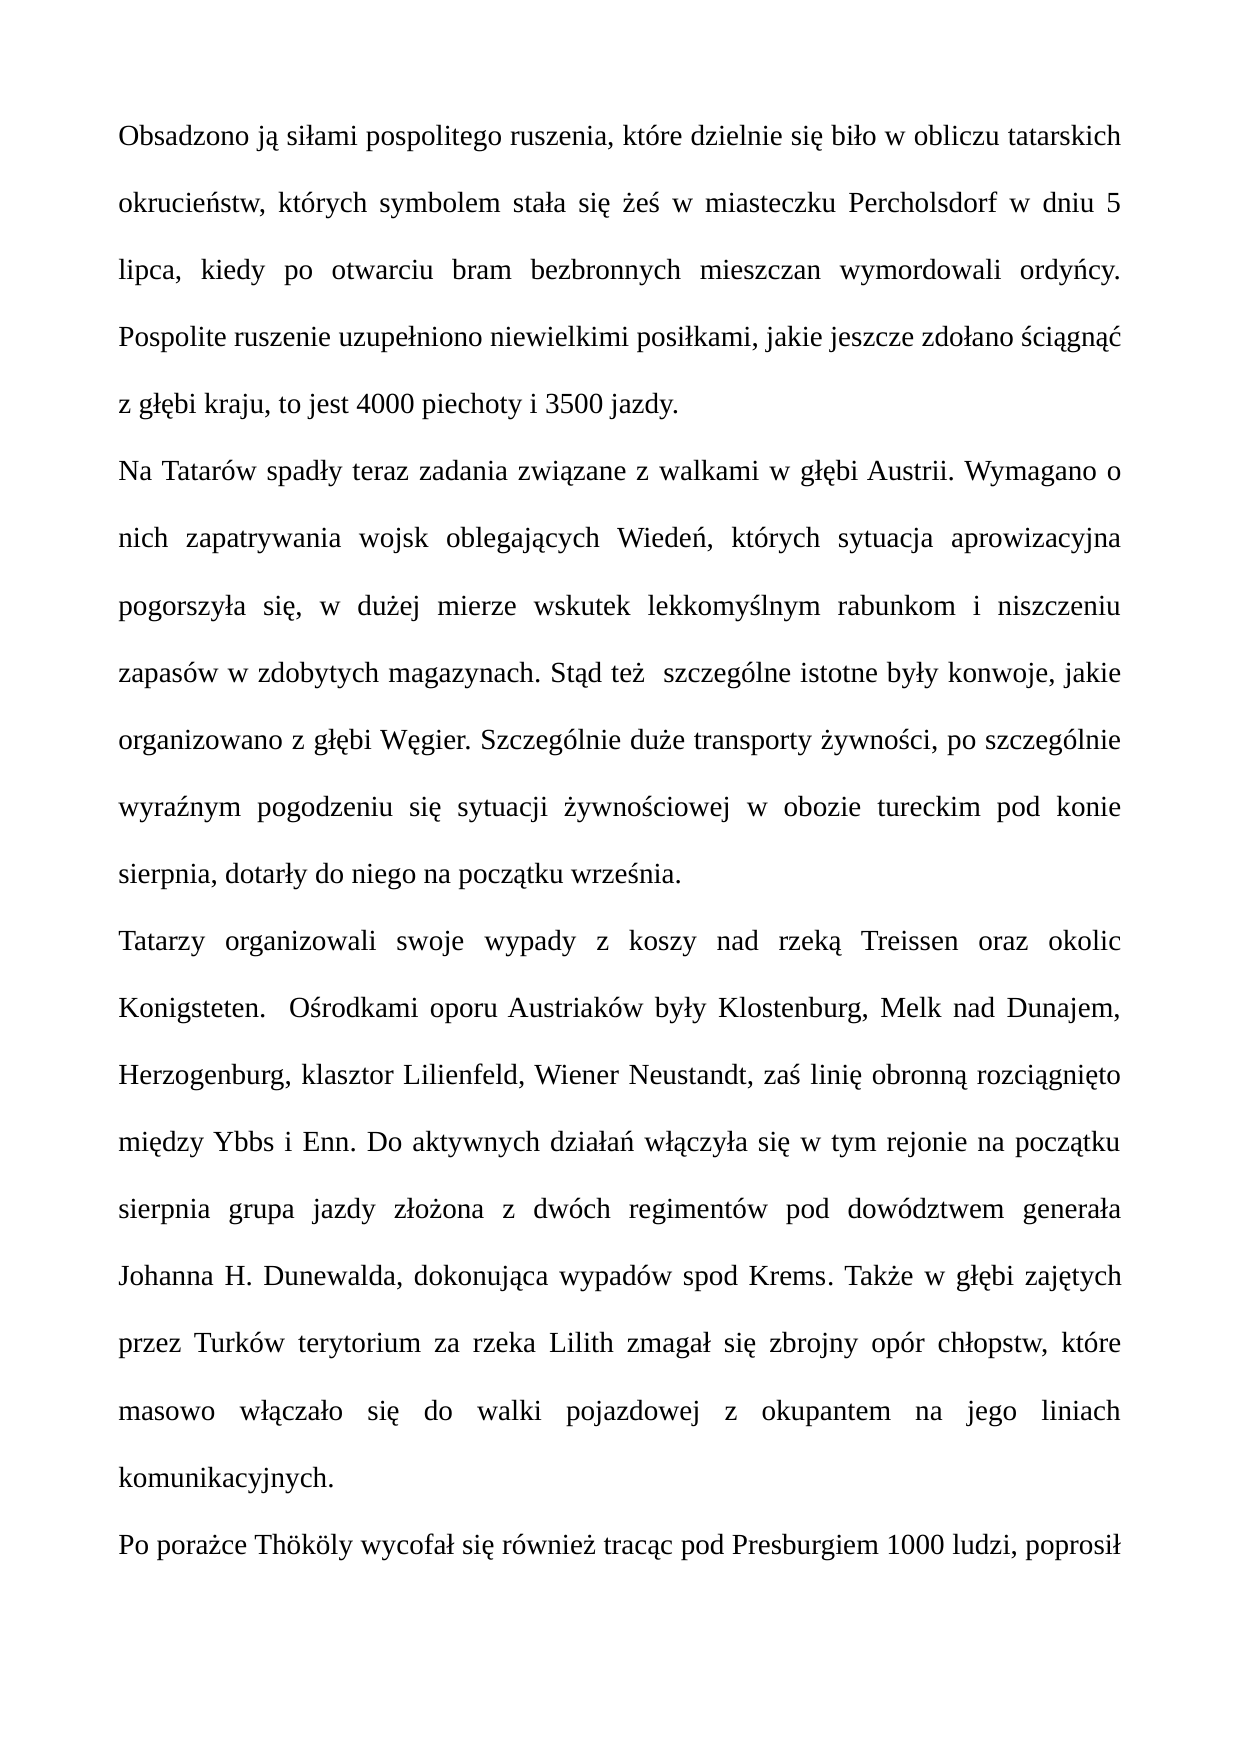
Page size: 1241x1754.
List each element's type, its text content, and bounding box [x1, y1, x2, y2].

text Po porażce Thököly wycofał się również tracąc pod Presburgiem 1000 ludzi, poprosił [118, 1527, 1122, 1560]
text Obsadzono ją siłami pospolitego ruszenia, które dzielnie się biło w obliczu tatarskich okrucieństw, których symbolem stała się żeś w miasteczku Percholsdorf w dniu 5 lipca, kiedy po otwarciu bram bezbronnych mieszczan wymordowali ordyńcy. Pospolite ruszenie uzupełniono niewielkimi posiłkami, jakie jeszcze zdołano ściągnąć z głębi kraju, to jest 4000 piechoty i 3500 jazdy. [118, 118, 1122, 420]
text Tatarzy organizowali swoje wypady z koszy nad rzeką Treissen oraz okolic Konigsteten. Ośrodkami oporu Austriaków były Klostenburg, Melk nad Dunajem, Herzogenburg, klasztor Lilienfeld, Wiener Neustandt, zaś linię obronną rozciągnięto między Ybbs i Enn. Do aktywnych działań włączyła się w tym rejonie na początku sierpnia grupa jazdy złożona z dwóch regimentów pod dowództwem generała Johanna H. Dunewalda, dokonująca wypadów spod Krems. Także w głębi zajętych przez Turków terytorium za rzeka Lilith zmagał się zbrojny opór chłopstw, które masowo włączało się do walki pojazdowej z okupantem na jego liniach komunikacyjnych. [118, 923, 1122, 1493]
text Na Tatarów spadły teraz zadania związane z walkami w głębi Austrii. Wymagano o nich zapatrywania wojsk oblegających Wiedeń, których sytuacja aprowizacyjna pogorszyła się, w dużej mierze wskutek lekkomyślnym rabunkom i niszczeniu zapasów w zdobytych magazynach. Stąd też szczególne istotne były konwoje, jakie organizowano z głębi Węgier. Szczególnie duże transporty żywności, po szczególnie wyraźnym pogodzeniu się sytuacji żywnościowej w obozie tureckim pod konie sierpnia, dotarły do niego na początku września. [118, 453, 1122, 889]
